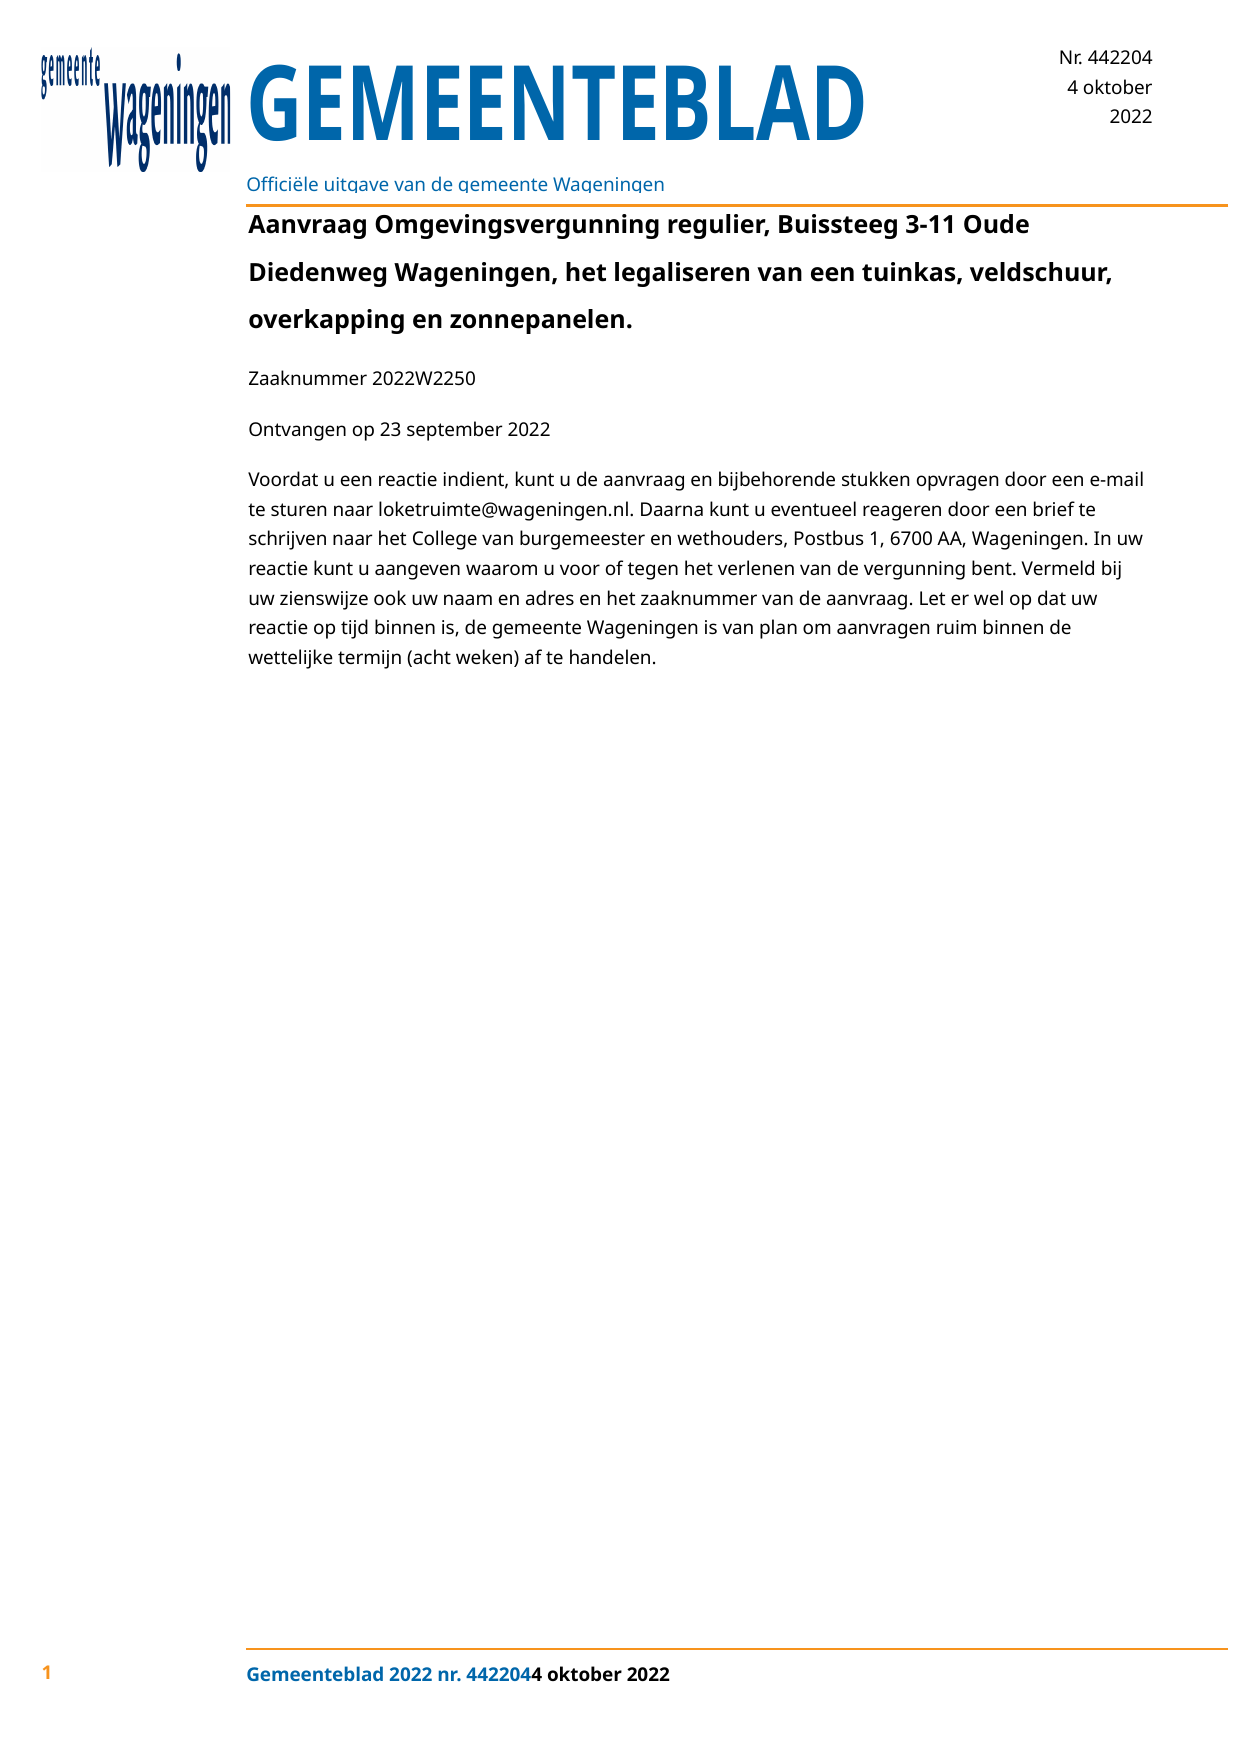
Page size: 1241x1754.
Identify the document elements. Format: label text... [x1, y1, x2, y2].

text Aanvraag Omgevingsvergunning regulier, Buissteeg 3-11 Oude Diedenweg Wageningen, het legaliseren van een tuinkas, veldschuur, overkapping en zonnepanelen. [248, 207, 1152, 336]
text Voordat u een reactie indient, kunt u de aanvraag en bijbehorende stukken opvragen door een e-mail te sturen naar loketruimte@wageningen.nl. Daarna kunt u eventueel reageren door een brief te schrijven naar het College van burgemeester en wethouders, Postbus 1, 6700 AA, Wageningen. In uw reactie kunt u aangeven waarom u voor of tegen het verlenen van de vergunning bent. Vermeld bij uw zienswijze ook uw naam en adres en het zaaknummer van de aanvraag. Let er wel op dat uw reactie op tijd binnen is, de gemeente Wageningen is van plan om aanvragen ruim binnen de wettelijke termijn (acht weken) af te handelen. [248, 466, 1152, 669]
picture [41, 47, 231, 172]
text Ontvangen op 23 september 2022 [248, 416, 1152, 442]
text Zaaknummer 2022W2250 [248, 366, 1152, 391]
